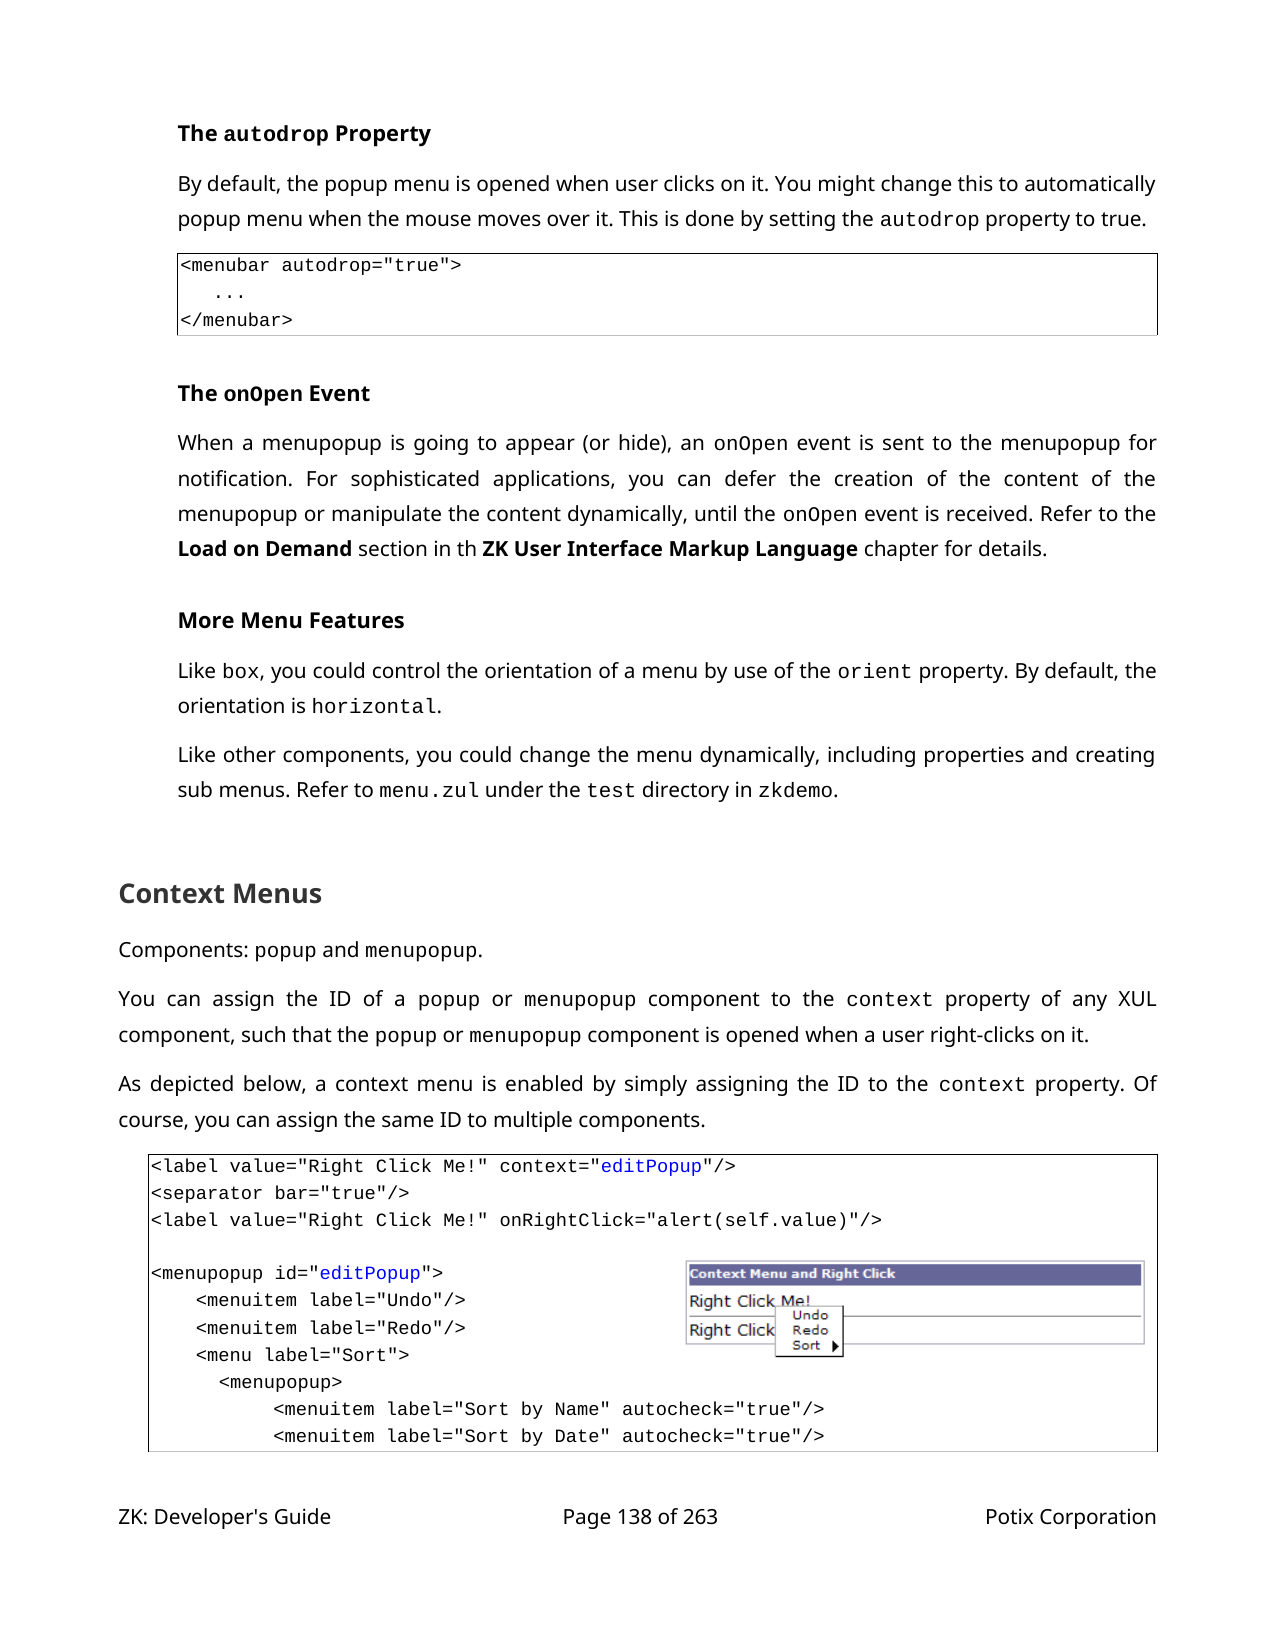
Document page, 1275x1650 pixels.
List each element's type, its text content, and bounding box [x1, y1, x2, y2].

text <menu label="Sort"> [149, 1343, 1157, 1367]
subtitle The autodrop Property [177, 118, 1157, 148]
text Like box, you could control the orientation of a menu by use of the orient property. By default, the orientation is horizontal. [177, 656, 1157, 720]
subtitle More Menu Features [177, 605, 1157, 635]
text </menubar> [178, 308, 1157, 335]
text <menuitem label="Undo"/> [149, 1288, 682, 1313]
text <menubar autodrop="true"> [178, 254, 1157, 277]
text Components: popup and menupopup. [118, 935, 1157, 964]
subtitle The onOpen Event [177, 377, 1157, 407]
text <label value="Right Click Me!" context="editPopup"/> [149, 1155, 1157, 1178]
text When a menupopup is going to appear (or hide), an onOpen event is sent to the menupopup for notification. For sophisticated applications, you can defer the creation of the content of the menupopup or manipulate the content dynamically, until the onOpen event is received. Refer to the Load on Demand section in th ZK User Interface Markup Language chapter for details. [177, 428, 1157, 563]
text <menupopup id="editPopup"> [149, 1261, 682, 1285]
text ... [178, 280, 1157, 305]
text <menuitem label="Sort by Name" autocheck="true"/> [149, 1397, 1157, 1421]
subtitle Context Menus [118, 875, 1157, 912]
text Like other components, you could change the menu dynamically, including properties and creating sub menus. Refer to menu.zul under the test directory in zkdemo. [177, 740, 1157, 804]
text <menuitem label="Sort by Date" autocheck="true"/> [149, 1424, 1157, 1451]
text <separator bar="true"/> <label value="Right Click Me!" onRightClick="alert(self.value)"/> [149, 1181, 1157, 1258]
text <menuitem label="Redo"/> [149, 1316, 682, 1340]
text As depicted below, a context menu is enabled by simply assigning the ID to the context property. Of course, you can assign the same ID to multiple components. [118, 1069, 1157, 1133]
text You can assign the ID of a popup or menupopup component to the context property of any XUL component, such that the popup or menupopup component is opened when a user right-clicks on it. [118, 984, 1157, 1049]
text By default, the popup menu is opened when user clicks on it. You might change this to automatically popup menu when the mouse moves over it. This is done by setting the autodrop property to true. [177, 169, 1157, 233]
text <menupopup> [149, 1370, 1157, 1394]
picture [682, 1258, 1149, 1361]
